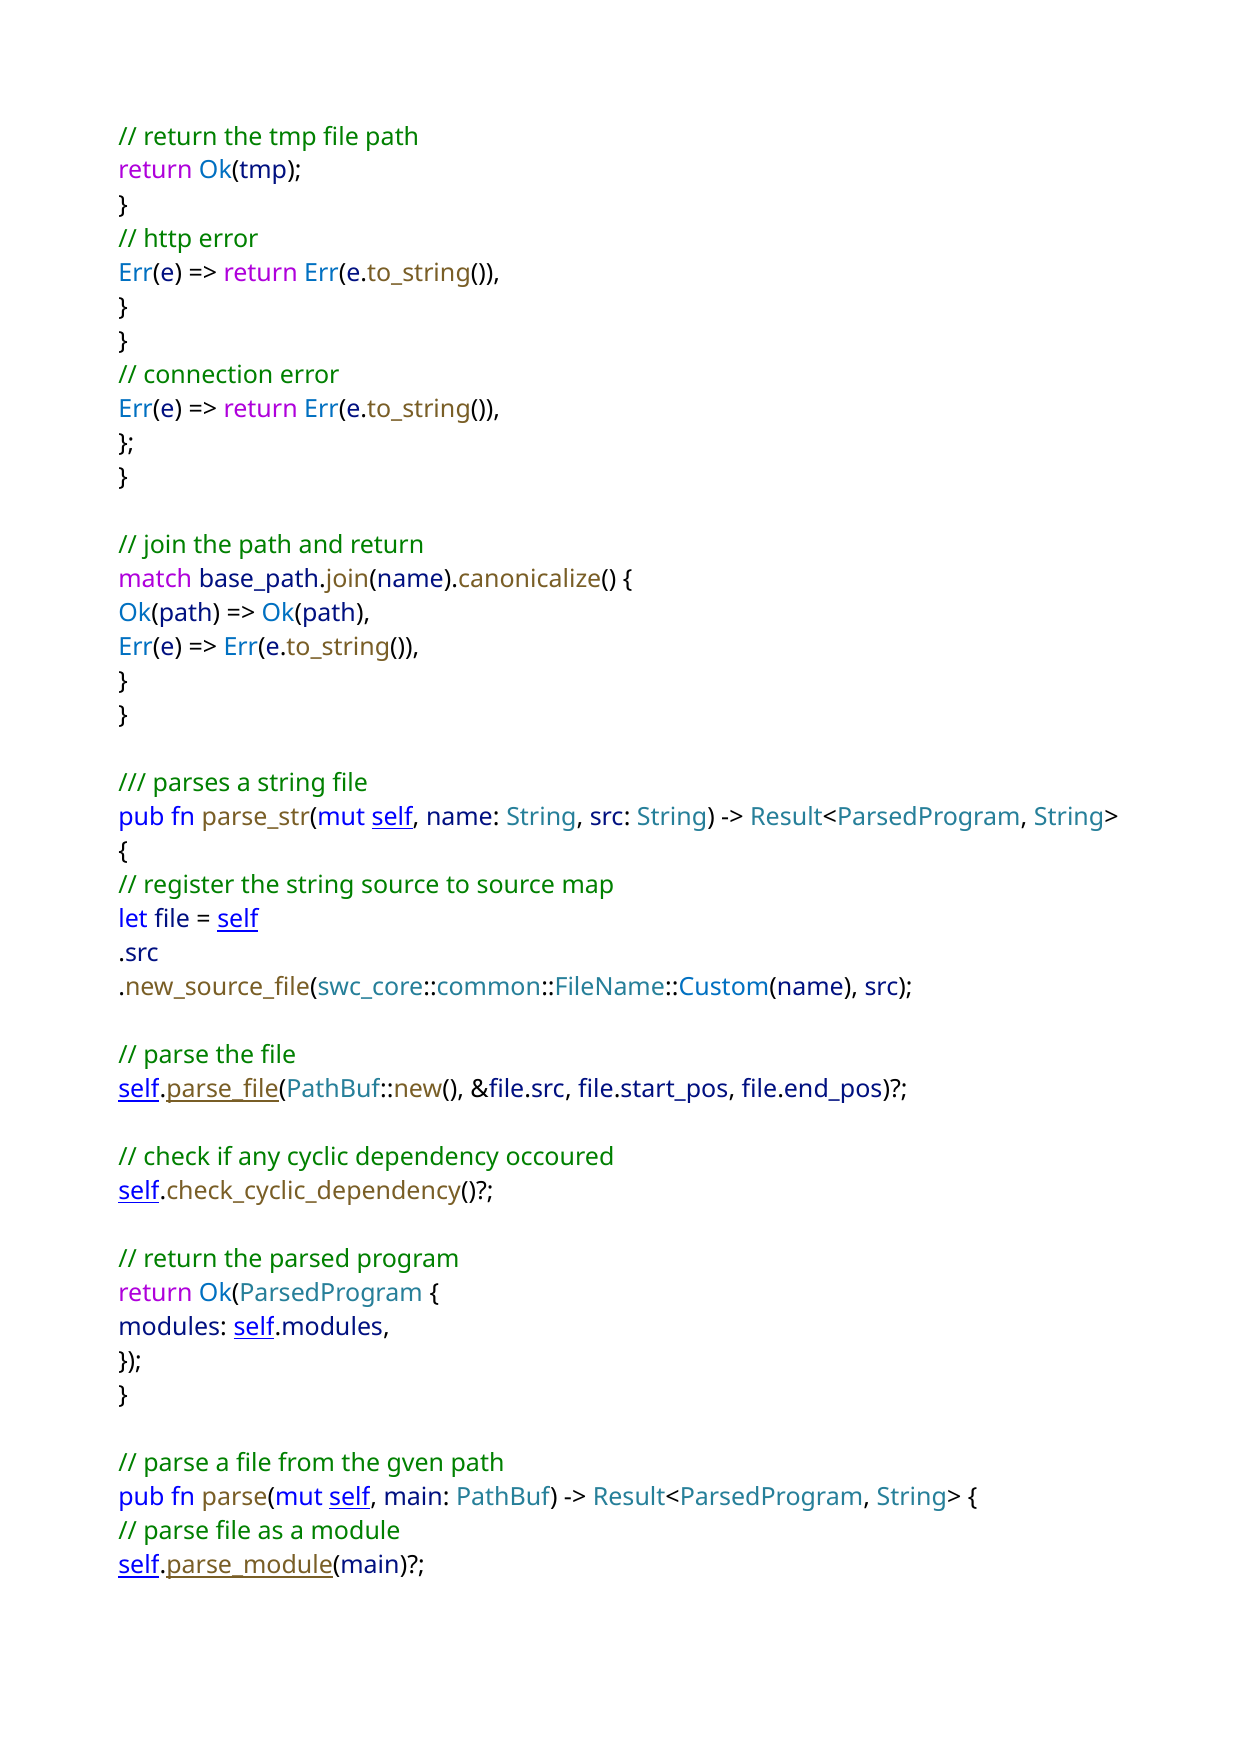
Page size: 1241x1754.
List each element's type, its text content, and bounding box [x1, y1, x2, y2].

text } [118, 186, 1122, 220]
text } [118, 459, 1122, 493]
text Ok(path) => Ok(path), [118, 595, 1122, 629]
text self.check_cyclic_dependency()?; [118, 1173, 1122, 1207]
text } [118, 1377, 1122, 1411]
text }); [118, 1343, 1122, 1377]
text .src [118, 935, 1122, 969]
text Err(e) => Err(e.to_string()), [118, 629, 1122, 663]
text // join the path and return [118, 527, 1122, 561]
text Err(e) => return Err(e.to_string()), [118, 254, 1122, 288]
text } [118, 697, 1122, 731]
text } [118, 288, 1122, 322]
text /// parses a string file [118, 765, 1122, 799]
text let file = self [118, 901, 1122, 935]
text // http error [118, 220, 1122, 254]
text pub fn parse_str(mut self, name: String, src: String) -> Result<ParsedProgram, String> { [118, 799, 1122, 867]
text // connection error [118, 357, 1122, 391]
text return Ok(tmp); [118, 152, 1122, 186]
text Err(e) => return Err(e.to_string()), [118, 391, 1122, 425]
text }; [118, 425, 1122, 459]
text modules: self.modules, [118, 1309, 1122, 1343]
text } [118, 663, 1122, 697]
text // return the tmp file path [118, 118, 1122, 152]
text // return the parsed program [118, 1241, 1122, 1275]
text // parse file as a module [118, 1513, 1122, 1547]
text // register the string source to source map [118, 867, 1122, 901]
text match base_path.join(name).canonicalize() { [118, 561, 1122, 595]
text // check if any cyclic dependency occoured [118, 1139, 1122, 1173]
text self.parse_module(main)?; [118, 1547, 1122, 1581]
text self.parse_file(PathBuf::new(), &file.src, file.start_pos, file.end_pos)?; [118, 1071, 1122, 1105]
text // parse a file from the gven path [118, 1445, 1122, 1479]
text return Ok(ParsedProgram { [118, 1275, 1122, 1309]
text pub fn parse(mut self, main: PathBuf) -> Result<ParsedProgram, String> { [118, 1479, 1122, 1513]
text } [118, 322, 1122, 357]
text // parse the file [118, 1037, 1122, 1071]
text .new_source_file(swc_core::common::FileName::Custom(name), src); [118, 969, 1122, 1003]
